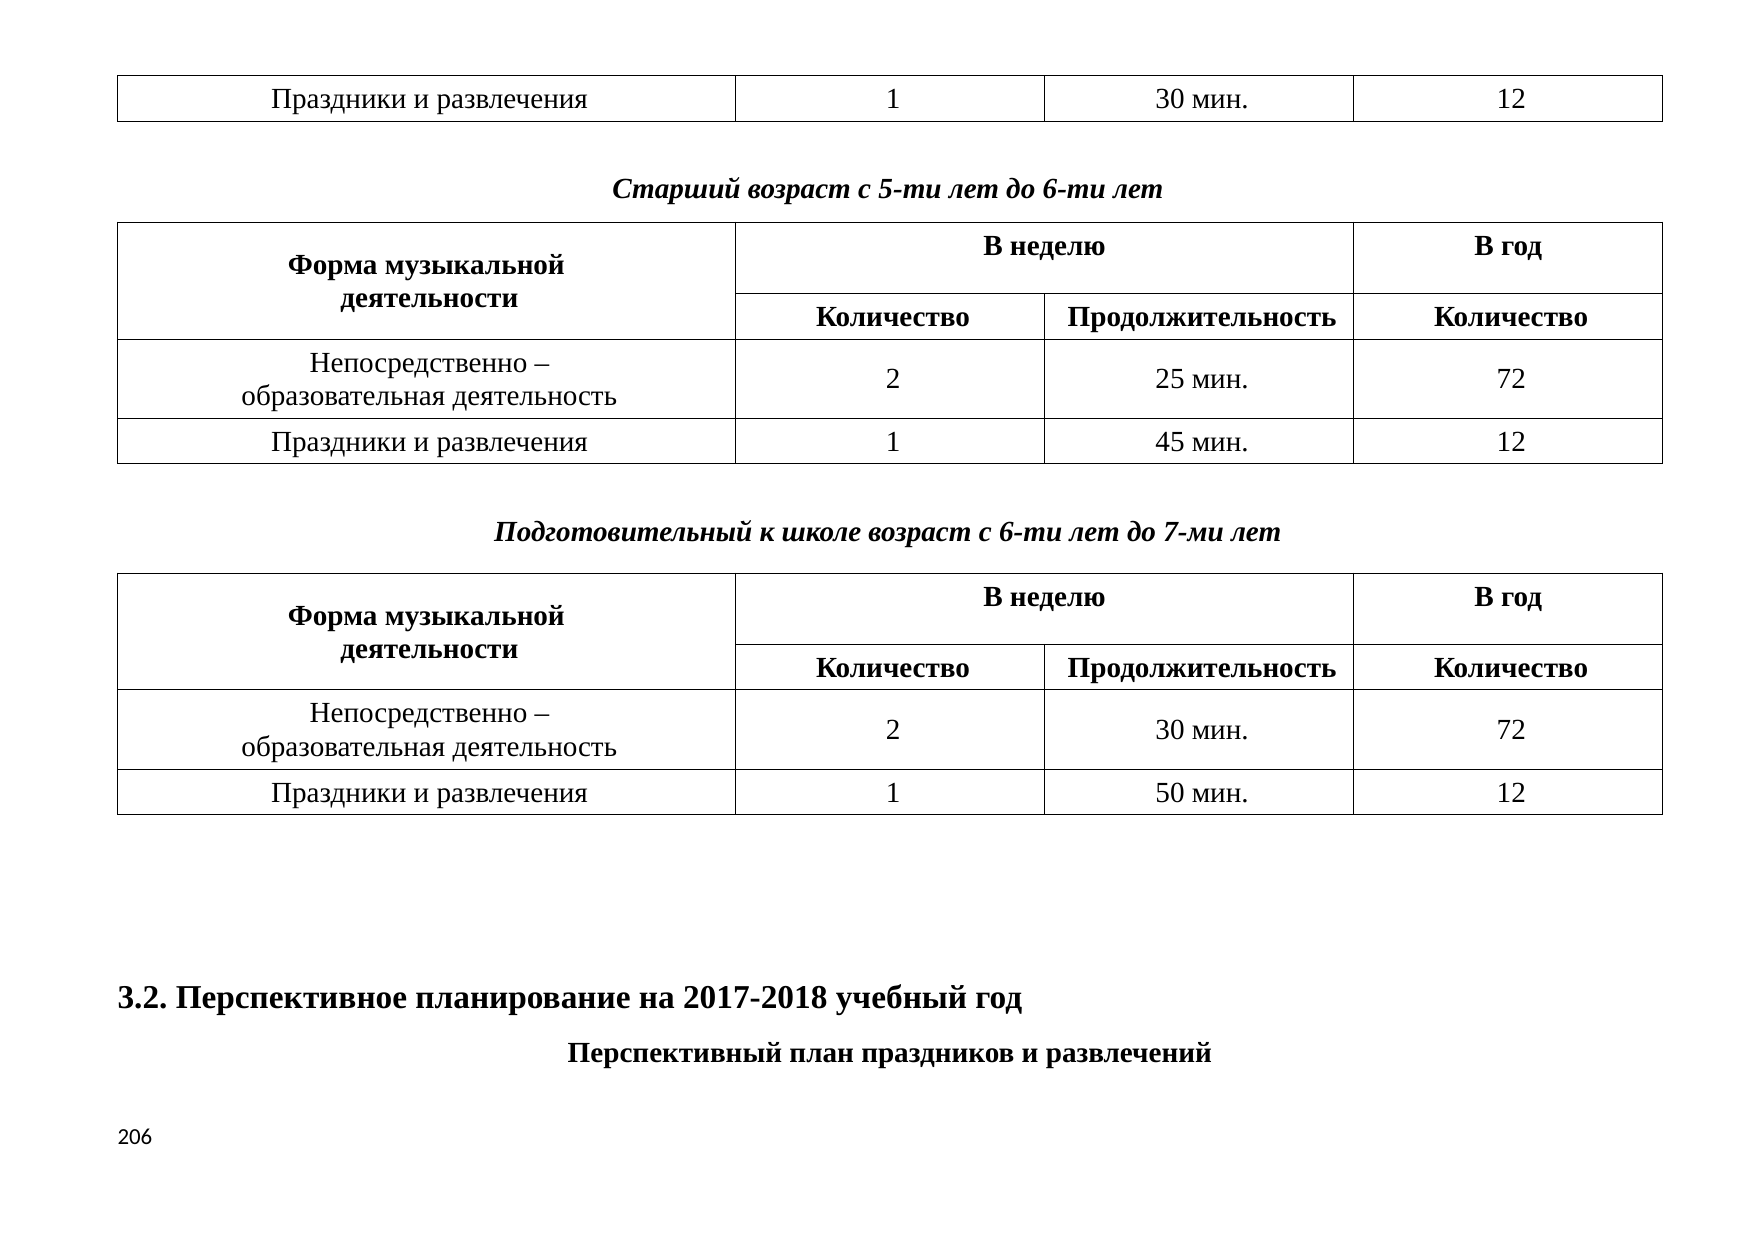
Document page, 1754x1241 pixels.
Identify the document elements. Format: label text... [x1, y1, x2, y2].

table_cell 12 [1354, 76, 1662, 121]
table_cell 45 мин. [1045, 419, 1353, 463]
table_header В год [1354, 574, 1662, 644]
table_cell 1 [736, 419, 1044, 463]
table_cell 12 [1354, 770, 1662, 814]
table_cell 72 [1354, 340, 1662, 418]
text Старший возраст с 5-ти лет до 6-ти лет [116, 171, 1662, 205]
table_cell 12 [1354, 419, 1662, 463]
table_cell 1 [736, 770, 1044, 814]
table_cell Продолжительность [1045, 294, 1353, 338]
table_cell Количество [1354, 645, 1662, 689]
table_cell Праздники и развлечения [118, 770, 735, 814]
table_cell Праздники и развлечения [118, 76, 735, 121]
table_header В неделю [736, 574, 1353, 644]
table_cell 2 [736, 340, 1044, 418]
text 3.2. Перспективное планирование на 2017-2018 учебный год [117, 977, 1662, 1016]
table_cell Непосредственно – образовательная деятельность [118, 690, 735, 768]
text Перспективный план праздников и развлечений [117, 1035, 1662, 1068]
table_cell 72 [1354, 690, 1662, 768]
table_header В год [1354, 223, 1662, 293]
table_cell 30 мин. [1045, 76, 1353, 121]
text Подготовительный к школе возраст с 6-ти лет до 7-ми лет [116, 514, 1662, 547]
table_cell 30 мин. [1045, 690, 1353, 768]
table_cell 50 мин. [1045, 770, 1353, 814]
table_header Форма музыкальной деятельности [118, 223, 735, 338]
table_cell Количество [1354, 294, 1662, 338]
table_cell Праздники и развлечения [118, 419, 735, 463]
table_cell Непосредственно – образовательная деятельность [118, 340, 735, 418]
table_cell 25 мин. [1045, 340, 1353, 418]
table_cell 1 [736, 76, 1044, 121]
table_cell Продолжительность [1045, 645, 1353, 689]
table_cell Количество [736, 294, 1044, 338]
table_header Форма музыкальной деятельности [118, 574, 735, 689]
table_cell 2 [736, 690, 1044, 768]
table_header В неделю [736, 223, 1353, 293]
table_cell Количество [736, 645, 1044, 689]
